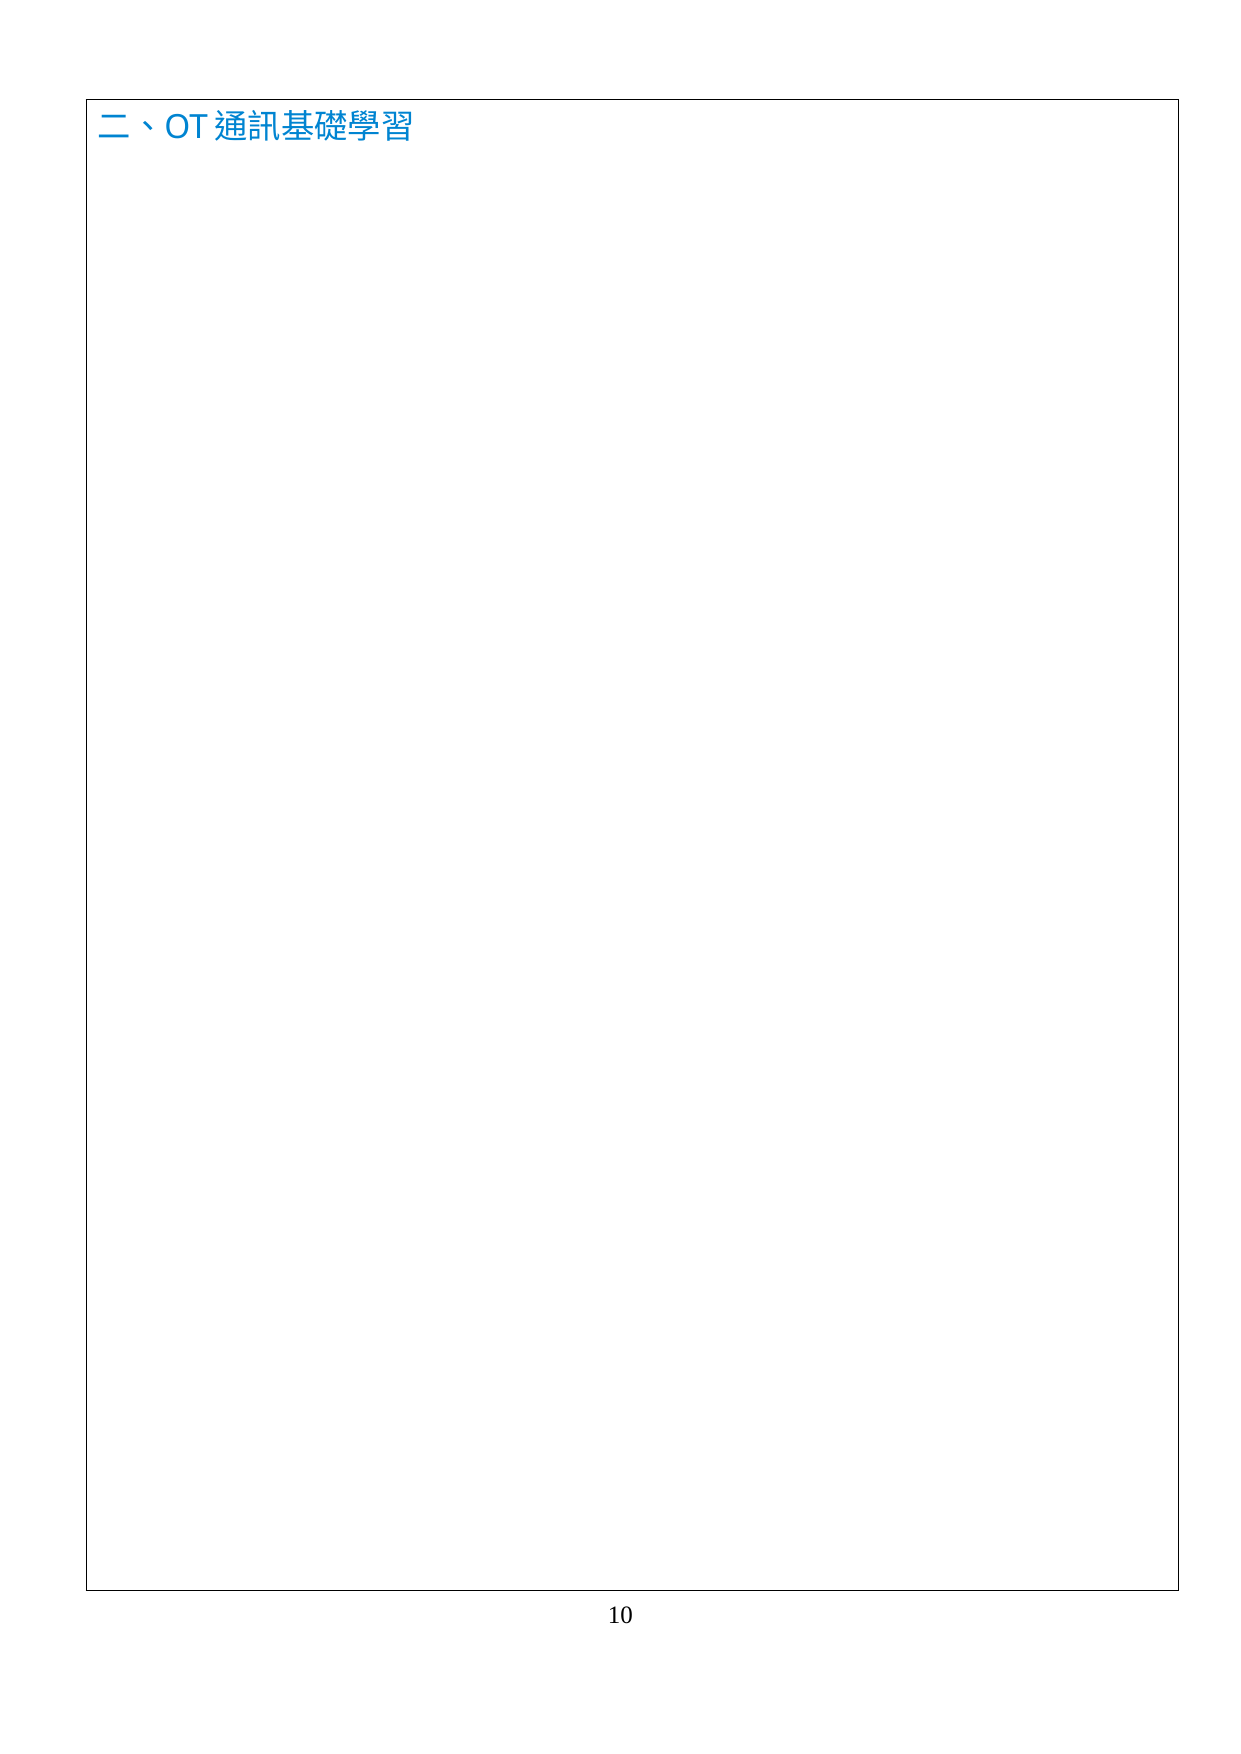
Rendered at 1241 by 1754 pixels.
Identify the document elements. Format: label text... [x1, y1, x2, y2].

text 7 [75, 1591, 1165, 1629]
table_header 二、OT通訊基礎學習 [87, 100, 1178, 1590]
